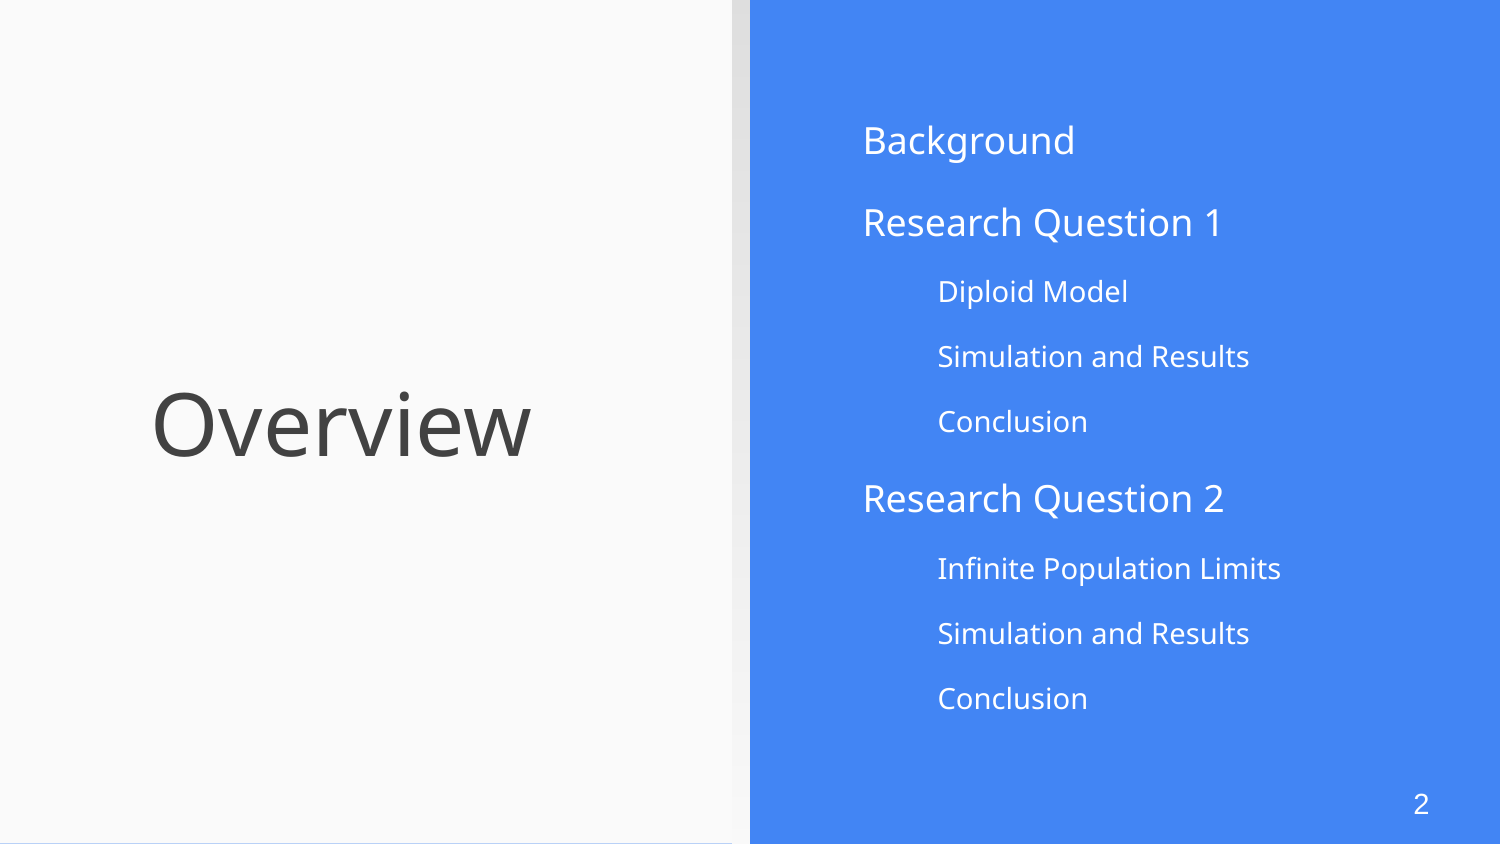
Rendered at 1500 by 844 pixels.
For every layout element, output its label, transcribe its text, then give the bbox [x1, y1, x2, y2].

list Background Research Question 1 Diploid Model Simulation and Results Conclusion Research Question 2 Infinite Population Limits Simulation and Results Conclusion [810, 45, 1440, 781]
title Overview [43, 313, 708, 530]
